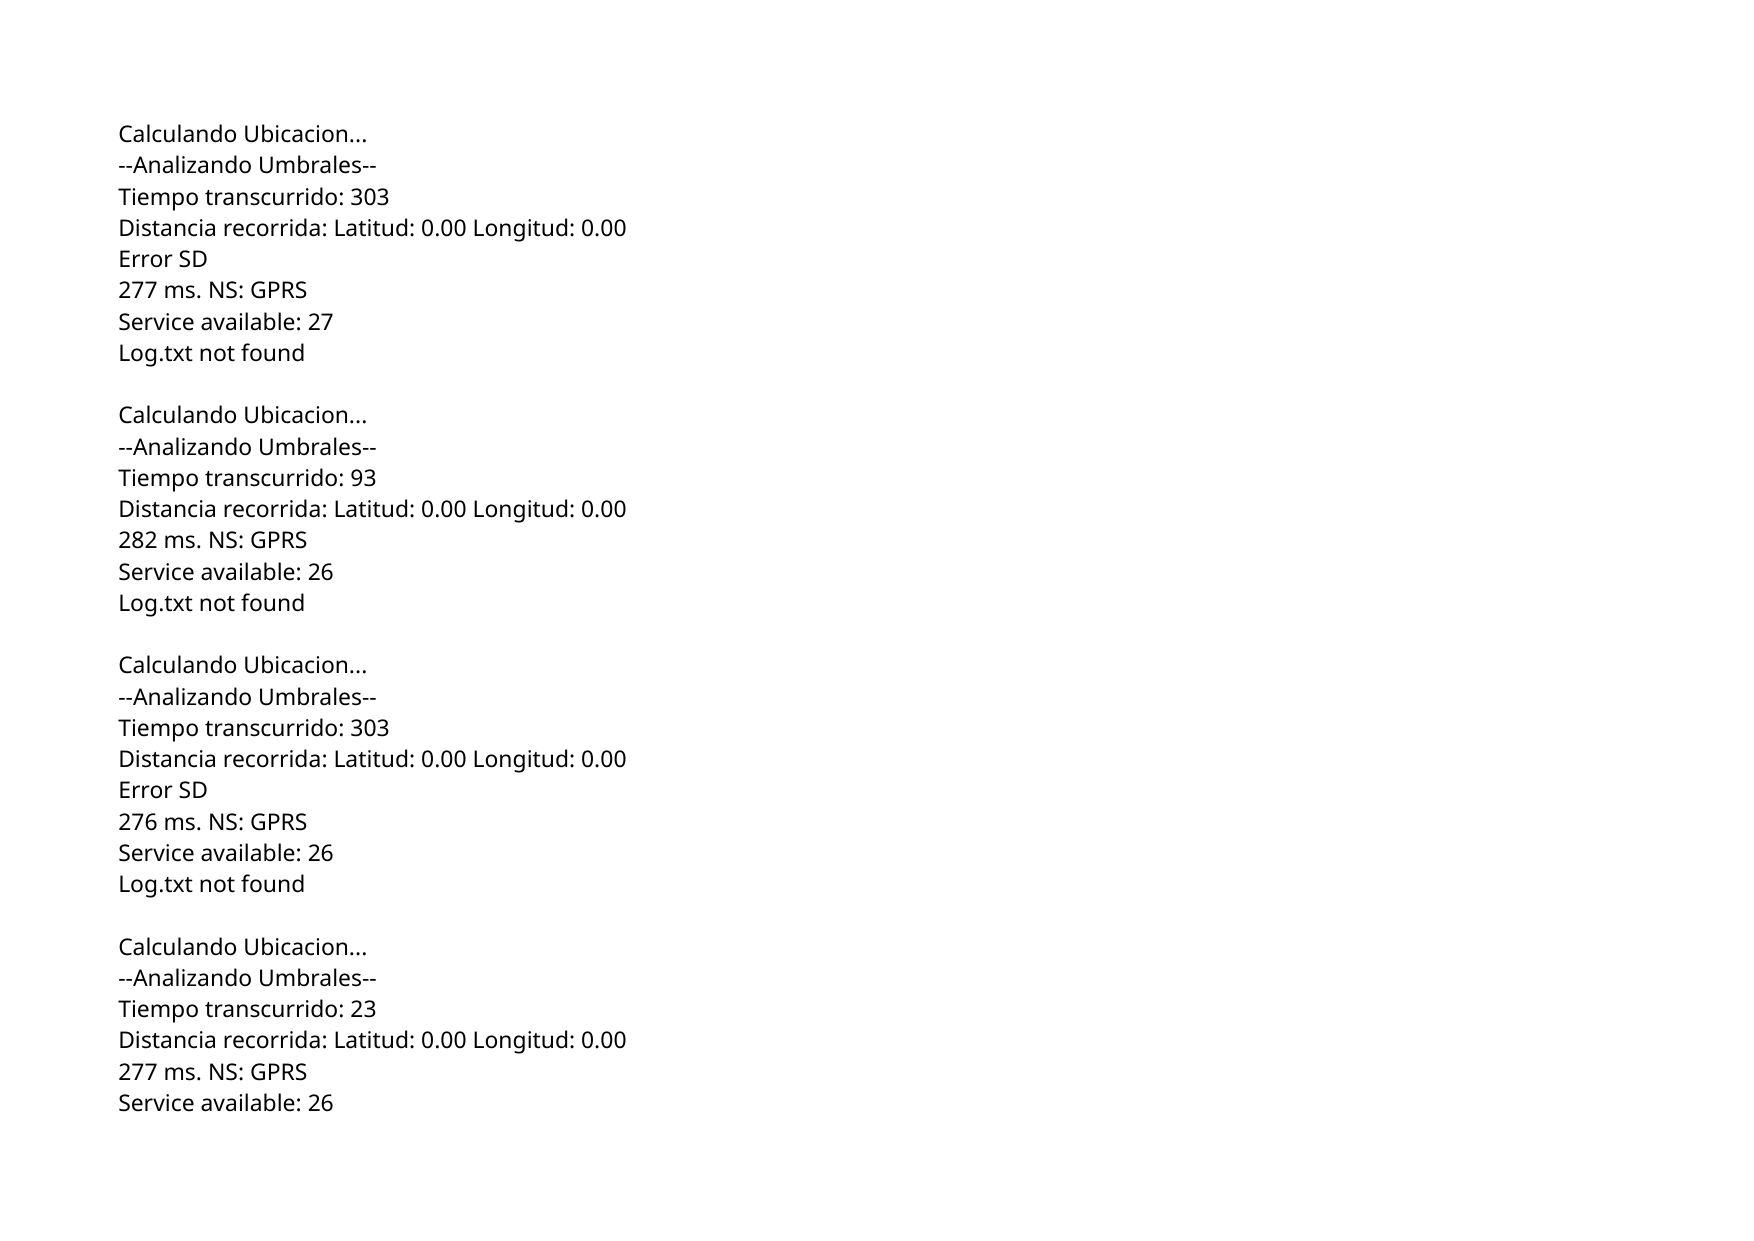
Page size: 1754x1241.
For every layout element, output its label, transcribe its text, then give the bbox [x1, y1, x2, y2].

text Distancia recorrida: Latitud: 0.00 Longitud: 0.00 [118, 212, 1635, 243]
text Distancia recorrida: Latitud: 0.00 Longitud: 0.00 [118, 743, 1635, 774]
text --Analizando Umbrales-- [118, 681, 1635, 712]
text Error SD [118, 774, 1635, 806]
text 277 ms. NS: GPRS [118, 274, 1635, 306]
text Tiempo transcurrido: 303 [118, 181, 1635, 212]
text 277 ms. NS: GPRS [118, 1056, 1635, 1087]
text Calculando Ubicacion... [118, 649, 1635, 681]
text Service available: 27 [118, 306, 1635, 337]
text Service available: 26 [118, 556, 1635, 587]
text Distancia recorrida: Latitud: 0.00 Longitud: 0.00 [118, 493, 1635, 524]
text 276 ms. NS: GPRS [118, 806, 1635, 837]
text Tiempo transcurrido: 93 [118, 462, 1635, 493]
text Calculando Ubicacion... [118, 399, 1635, 431]
text Service available: 26 [118, 837, 1635, 868]
text Calculando Ubicacion... [118, 118, 1635, 149]
text Tiempo transcurrido: 23 [118, 993, 1635, 1024]
text Calculando Ubicacion... [118, 931, 1635, 962]
text Log.txt not found [118, 868, 1635, 899]
text --Analizando Umbrales-- [118, 431, 1635, 462]
text Log.txt not found [118, 587, 1635, 618]
text 282 ms. NS: GPRS [118, 524, 1635, 556]
text Service available: 26 [118, 1087, 1635, 1118]
text Error SD [118, 243, 1635, 274]
text Log.txt not found [118, 337, 1635, 368]
text --Analizando Umbrales-- [118, 962, 1635, 993]
text --Analizando Umbrales-- [118, 149, 1635, 181]
text Tiempo transcurrido: 303 [118, 712, 1635, 743]
text Distancia recorrida: Latitud: 0.00 Longitud: 0.00 [118, 1024, 1635, 1056]
